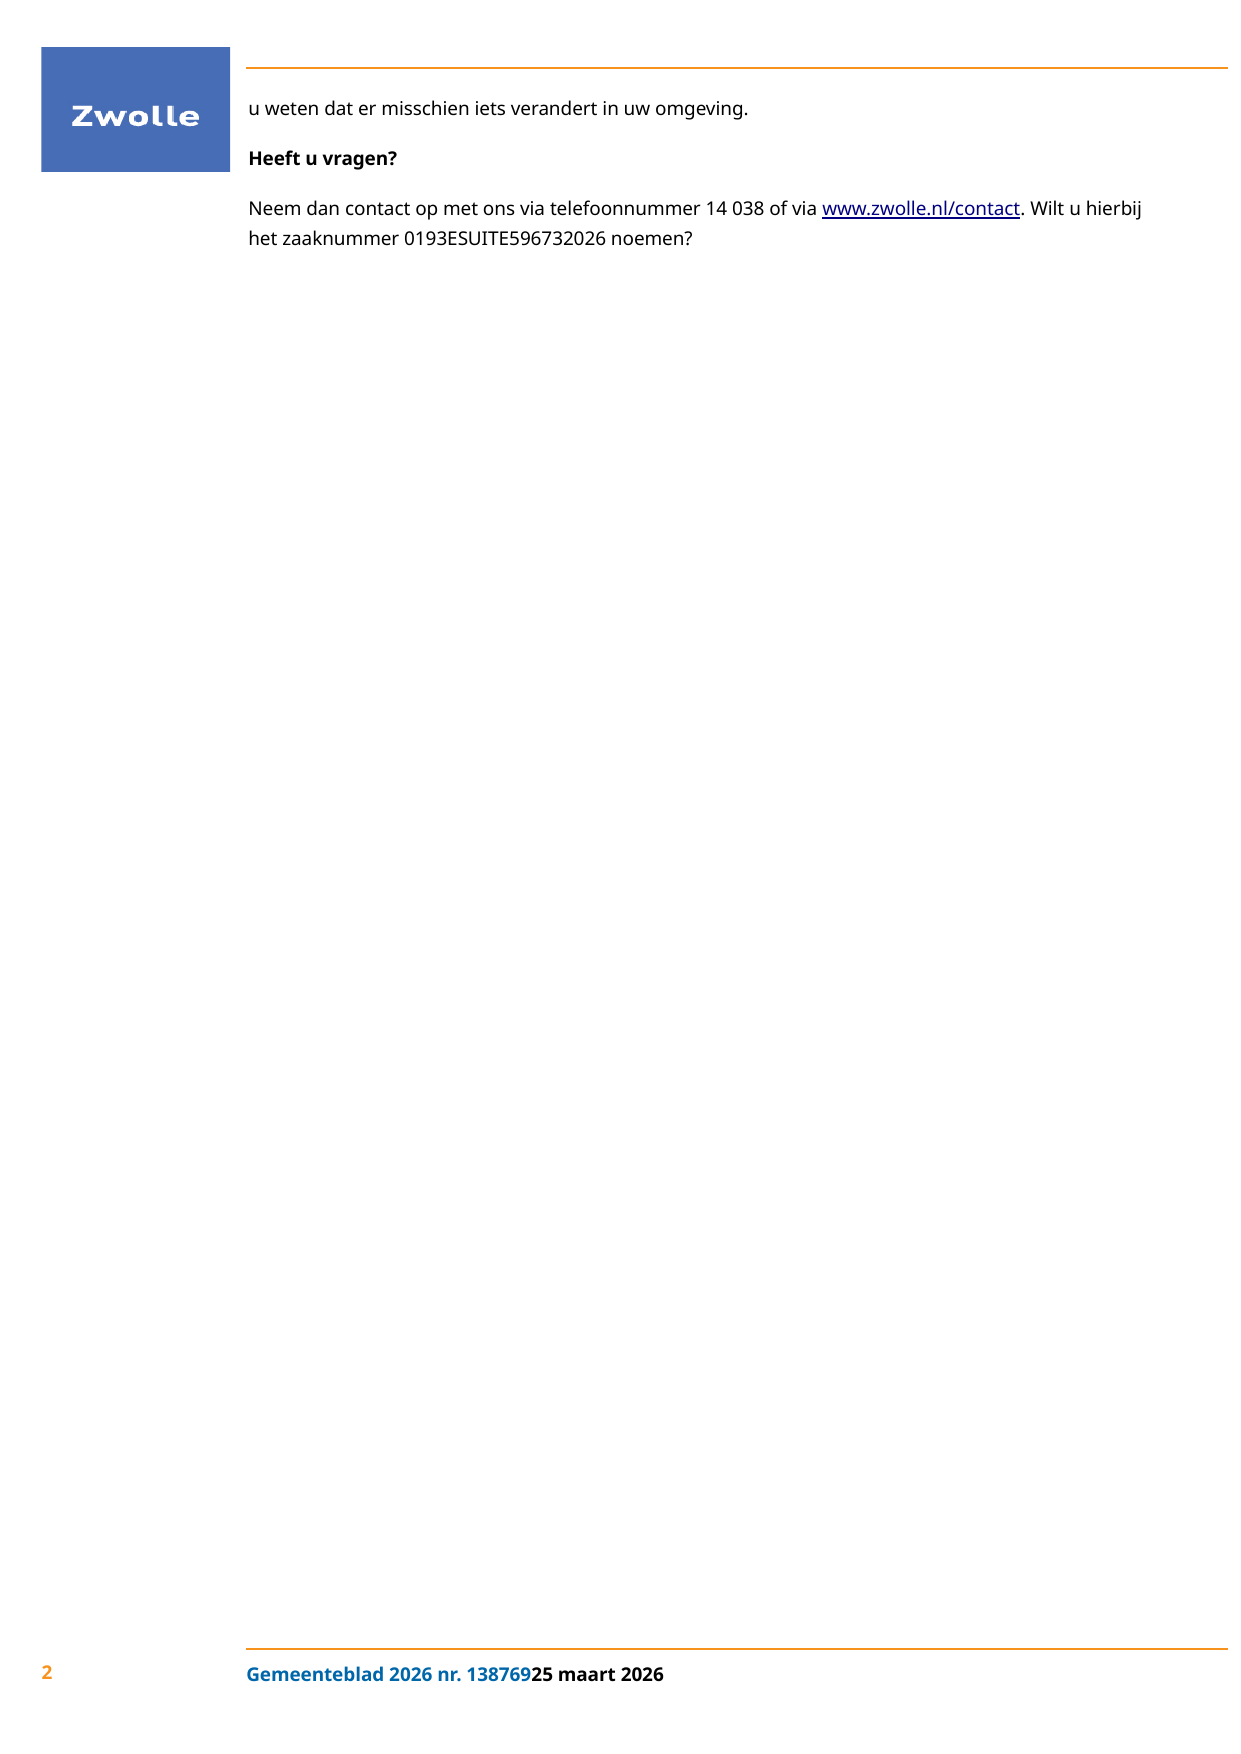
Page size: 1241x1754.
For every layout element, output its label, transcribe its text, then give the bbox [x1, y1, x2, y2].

picture [41, 47, 231, 172]
text Heeft u vragen? [248, 145, 1152, 171]
text u weten dat er misschien iets verandert in uw omgeving. [248, 95, 1152, 121]
text Neem dan contact op met ons via telefoonnummer 14 038 of via www.zwolle.nl/contact. Wilt u hierbij het zaaknummer 0193ESUITE596732026 noemen? [248, 196, 1152, 251]
